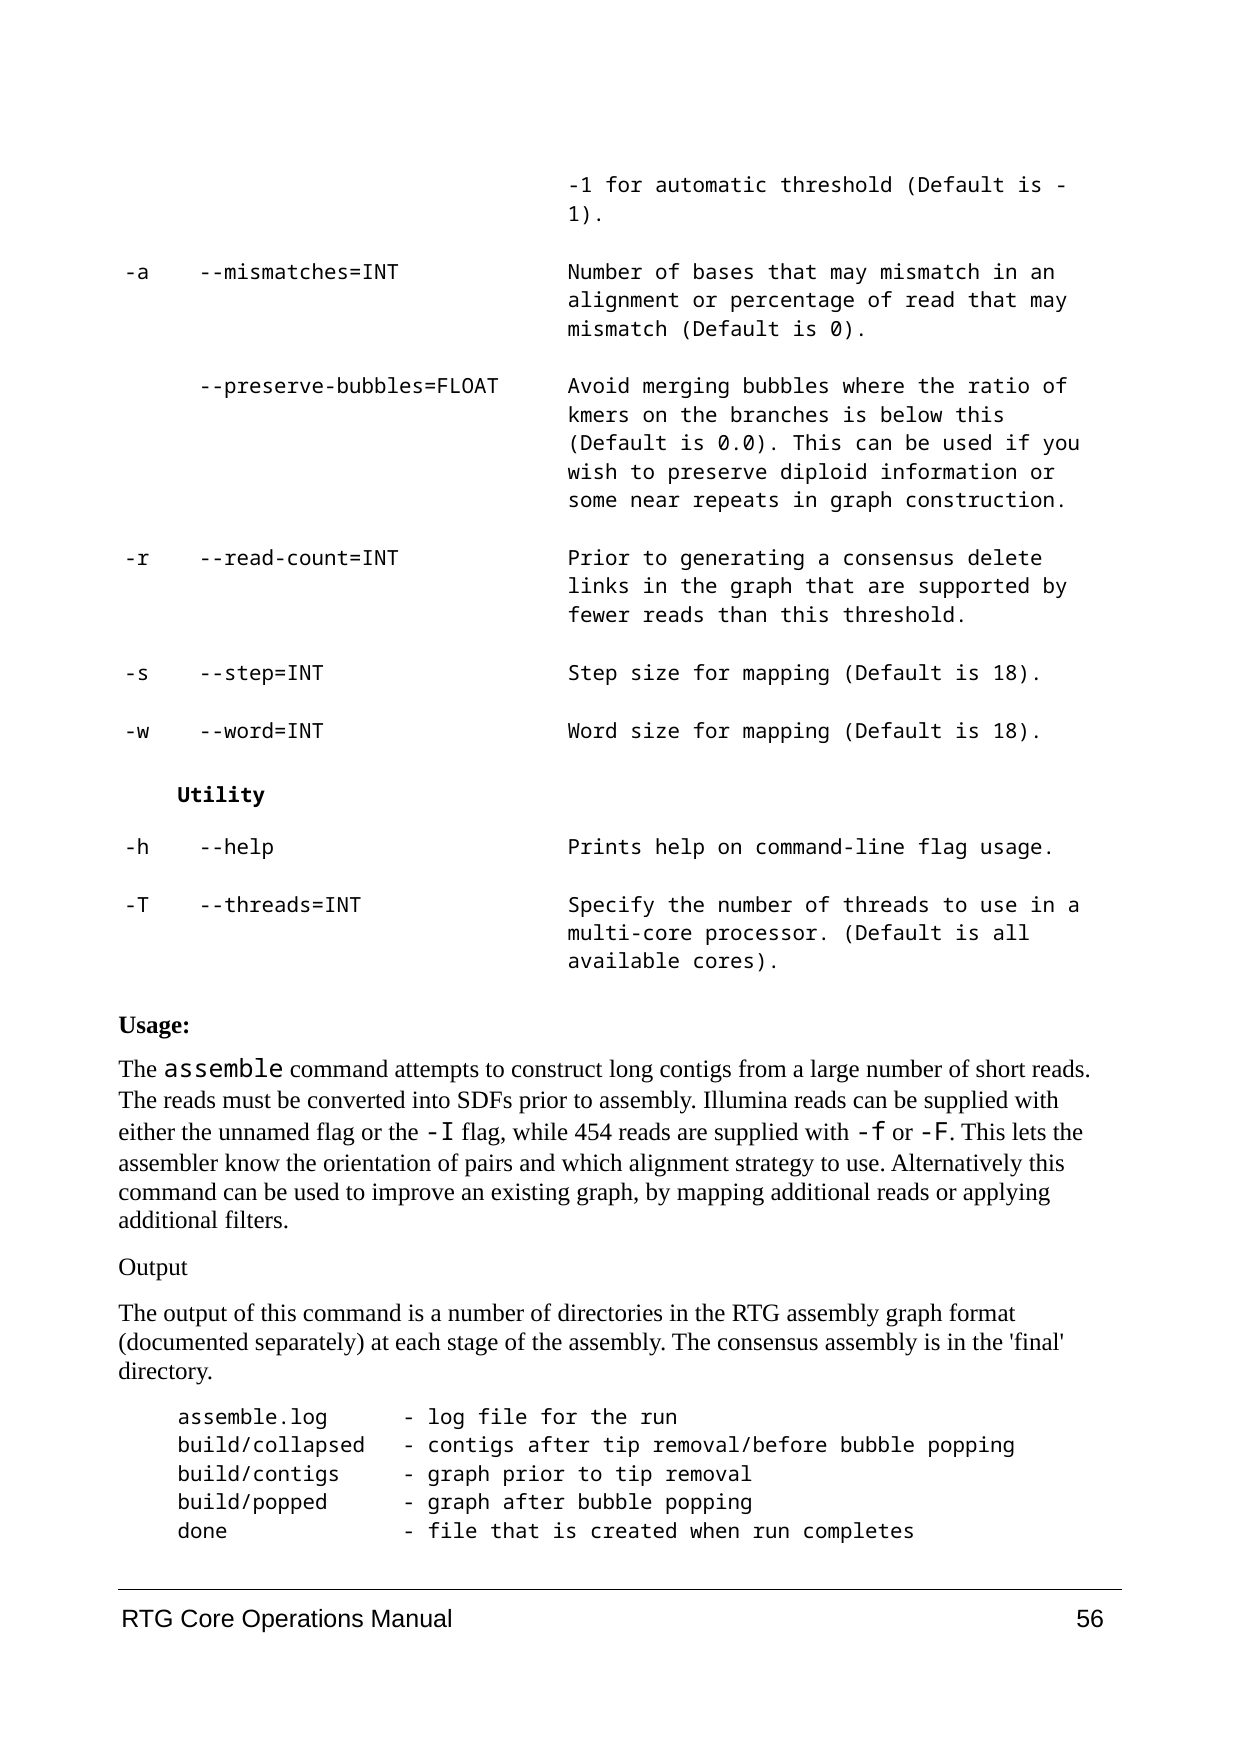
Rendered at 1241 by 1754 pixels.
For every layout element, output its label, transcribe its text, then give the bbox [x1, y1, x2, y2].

table_cell Prior to generating a consensus delete links in the graph that are supported by fewer reads than this threshold. [561, 531, 1093, 646]
text The output of this command is a number of directories in the RTG assembly graph format (documented separately) at each stage of the assembly. The consensus assembly is in the 'final' directory. [118, 1298, 1122, 1384]
text Utility [177, 780, 1122, 808]
table_cell -a [118, 245, 193, 360]
table_cell Step size for mapping (Default is 18). [561, 646, 1093, 704]
table_cell --step=INT [193, 646, 561, 704]
text assemble.log - log file for the run [177, 1402, 1122, 1431]
table_cell Specify the number of threads to use in a multi-core processor. (Default is all available cores). [561, 878, 1093, 993]
table_header --help [193, 820, 561, 878]
table_header Prints help on command-line flag usage. [561, 820, 1093, 878]
text The assemble command attempts to construct long contigs from a large number of short reads. The reads must be converted into SDFs prior to assembly. Illumina reads can be supplied with either the unnamed flag or the -I flag, while 454 reads are supplied with -f or -F. This lets the assembler know the orientation of pairs and which alignment strategy to use. Alternatively this command can be used to improve an existing graph, by mapping additional reads or applying additional filters. [118, 1051, 1122, 1234]
subtitle Usage: [118, 1010, 1122, 1039]
table_cell [118, 360, 193, 531]
table_cell Avoid merging bubbles where the ratio of kmers on the branches is below this (Default is 0.0). This can be used if you wish to preserve diploid information or some near repeats in graph construction. [561, 360, 1093, 531]
text Output [118, 1252, 1122, 1281]
table_cell [193, 159, 561, 245]
text build/collapsed - contigs after tip removal/before bubble popping [177, 1431, 1122, 1459]
table_cell -s [118, 646, 193, 704]
table_cell Word size for mapping (Default is 18). [561, 704, 1093, 762]
table_cell --preserve-bubbles=FLOAT [193, 360, 561, 531]
table_cell --mismatches=INT [193, 245, 561, 360]
table_header -h [118, 820, 193, 878]
text done - file that is created when run completes [177, 1516, 1122, 1544]
table_cell -w [118, 704, 193, 762]
table_cell --threads=INT [193, 878, 561, 993]
table_cell -r [118, 531, 193, 646]
table_cell --read-count=INT [193, 531, 561, 646]
text build/popped - graph after bubble popping [177, 1487, 1122, 1516]
table_cell -1 for automatic threshold (Default is -1). [561, 159, 1093, 245]
text build/contigs - graph prior to tip removal [177, 1459, 1122, 1487]
table_cell --word=INT [193, 704, 561, 762]
table_cell Number of bases that may mismatch in an alignment or percentage of read that may mismatch (Default is 0). [561, 245, 1093, 360]
table_cell -T [118, 878, 193, 993]
table_cell [118, 159, 193, 245]
